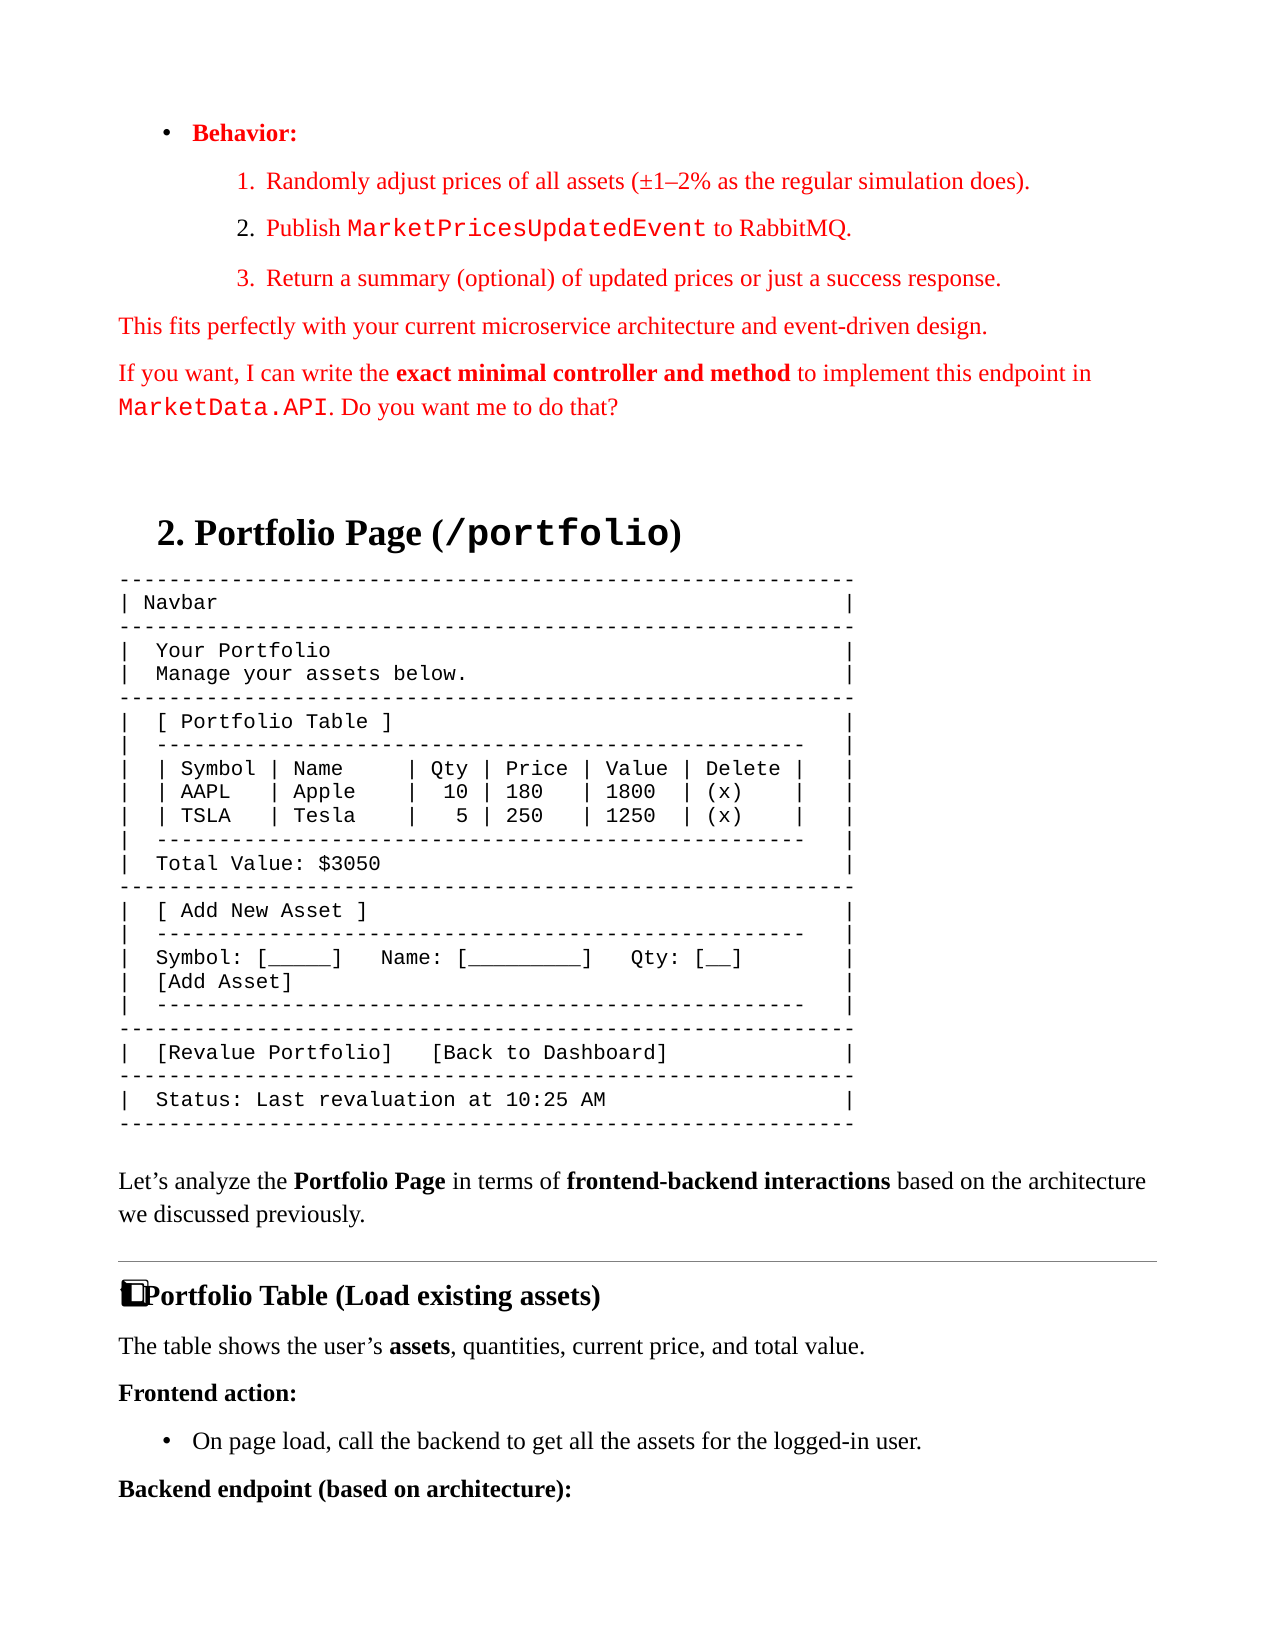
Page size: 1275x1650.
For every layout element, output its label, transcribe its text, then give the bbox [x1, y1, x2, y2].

text | [Revalue Portfolio] [Back to Dashboard] | [118, 1042, 1157, 1065]
text | Status: Last revaluation at 10:25 AM | [118, 1089, 1157, 1113]
text | ---------------------------------------------------- | [118, 923, 1157, 947]
text | [ Add New Asset ] | [118, 900, 1157, 923]
subtitle 1️⃣ Portfolio Table (Load existing assets) [118, 1278, 1157, 1311]
text | [ Portfolio Table ] | [118, 711, 1157, 734]
list Randomly adjust prices of all assets (±1–2% as the regular simulation does). [236, 166, 1157, 194]
text | ---------------------------------------------------- | [118, 829, 1157, 852]
text Backend endpoint (based on architecture): [118, 1474, 1157, 1502]
text | Total Value: $3050 | [118, 852, 1157, 876]
text | ---------------------------------------------------- | [118, 994, 1157, 1018]
text | | AAPL | Apple | 10 | 180 | 1800 | (x) | | [118, 782, 1157, 805]
text | Manage your assets below. | [118, 663, 1157, 687]
list Return a summary (optional) of updated prices or just a success response. [236, 263, 1157, 292]
text This fits perfectly with your current microservice architecture and event-driven design. [118, 311, 1157, 340]
text | Navbar | [118, 592, 1157, 616]
text | Symbol: [_____] Name: [_________] Qty: [__] | [118, 947, 1157, 971]
text | | Symbol | Name | Qty | Price | Value | Delete | | [118, 758, 1157, 782]
subtitle 💼 2. Portfolio Page (/portfolio) [118, 510, 1157, 556]
text If you want, I can write the exact minimal controller and method to implement this endpoint in MarketData.API. Do you want me to do that? [118, 358, 1157, 422]
list On page load, call the backend to get all the assets for the logged-in user. [162, 1426, 1157, 1455]
text ----------------------------------------------------------- [118, 1018, 1157, 1042]
text The table shows the user’s assets, quantities, current price, and total value. [118, 1331, 1157, 1360]
list Behavior: [162, 118, 1157, 147]
list Publish MarketPricesUpdatedEvent to RabbitMQ. [236, 213, 1157, 244]
text ----------------------------------------------------------- [118, 876, 1157, 900]
text ----------------------------------------------------------- [118, 569, 1157, 592]
text ----------------------------------------------------------- [118, 1113, 1157, 1136]
text | [Add Asset] | [118, 971, 1157, 994]
text ----------------------------------------------------------- [118, 687, 1157, 711]
text ----------------------------------------------------------- [118, 1065, 1157, 1089]
text | Your Portfolio | [118, 640, 1157, 663]
text ----------------------------------------------------------- [118, 616, 1157, 640]
text Let’s analyze the Portfolio Page in terms of frontend-backend interactions based on the architecture we discussed previously. [118, 1166, 1157, 1227]
text | ---------------------------------------------------- | [118, 734, 1157, 758]
text | | TSLA | Tesla | 5 | 250 | 1250 | (x) | | [118, 805, 1157, 829]
text Frontend action: [118, 1378, 1157, 1407]
